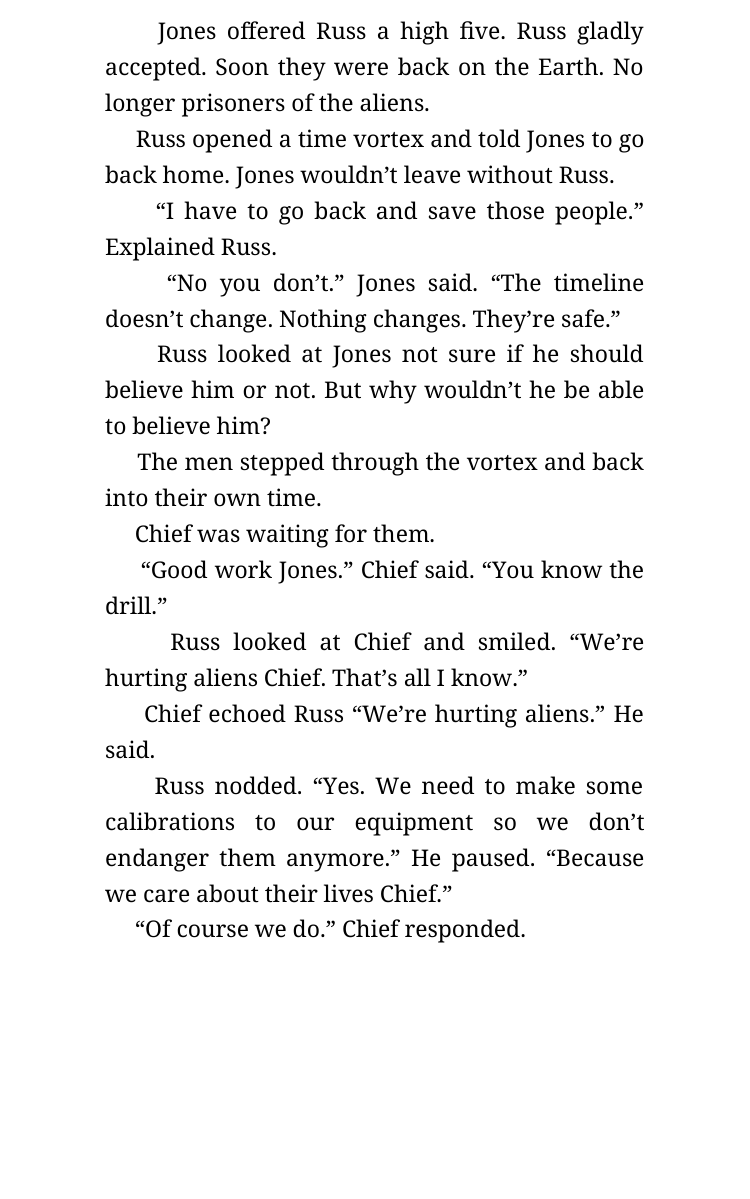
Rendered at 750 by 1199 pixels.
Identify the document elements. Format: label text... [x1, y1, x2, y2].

text “I have to go back and save those people.” Explained Russ. [105, 195, 645, 262]
text Russ opened a time vortex and told Jones to go back home. Jones wouldn’t leave without Russ. [105, 123, 645, 190]
text Chief was waiting for them. [105, 518, 645, 549]
text Jones offered Russ a high five. Russ gladly accepted. Soon they were back on the Earth. No longer prisoners of the aliens. [105, 15, 645, 118]
text “No you don’t.” Jones said. “The timeline doesn’t change. Nothing changes. They’re safe.” [105, 267, 645, 334]
text Russ looked at Chief and smiled. “We’re hurting aliens Chief. That’s all I know.” [105, 626, 645, 693]
text The men stepped through the vortex and back into their own time. [105, 446, 645, 513]
text “Good work Jones.” Chief said. “You know the drill.” [105, 554, 645, 621]
text Russ nodded. “Yes. We need to make some calibrations to our equipment so we don’t endanger them anymore.” He paused. “Because we care about their lives Chief.” [105, 770, 645, 909]
text Russ looked at Jones not sure if he should believe him or not. But why wouldn’t he be able to believe him? [105, 338, 645, 442]
text Chief echoed Russ “We’re hurting aliens.” He said. [105, 698, 645, 765]
text “Of course we do.” Chief responded. [105, 913, 645, 945]
